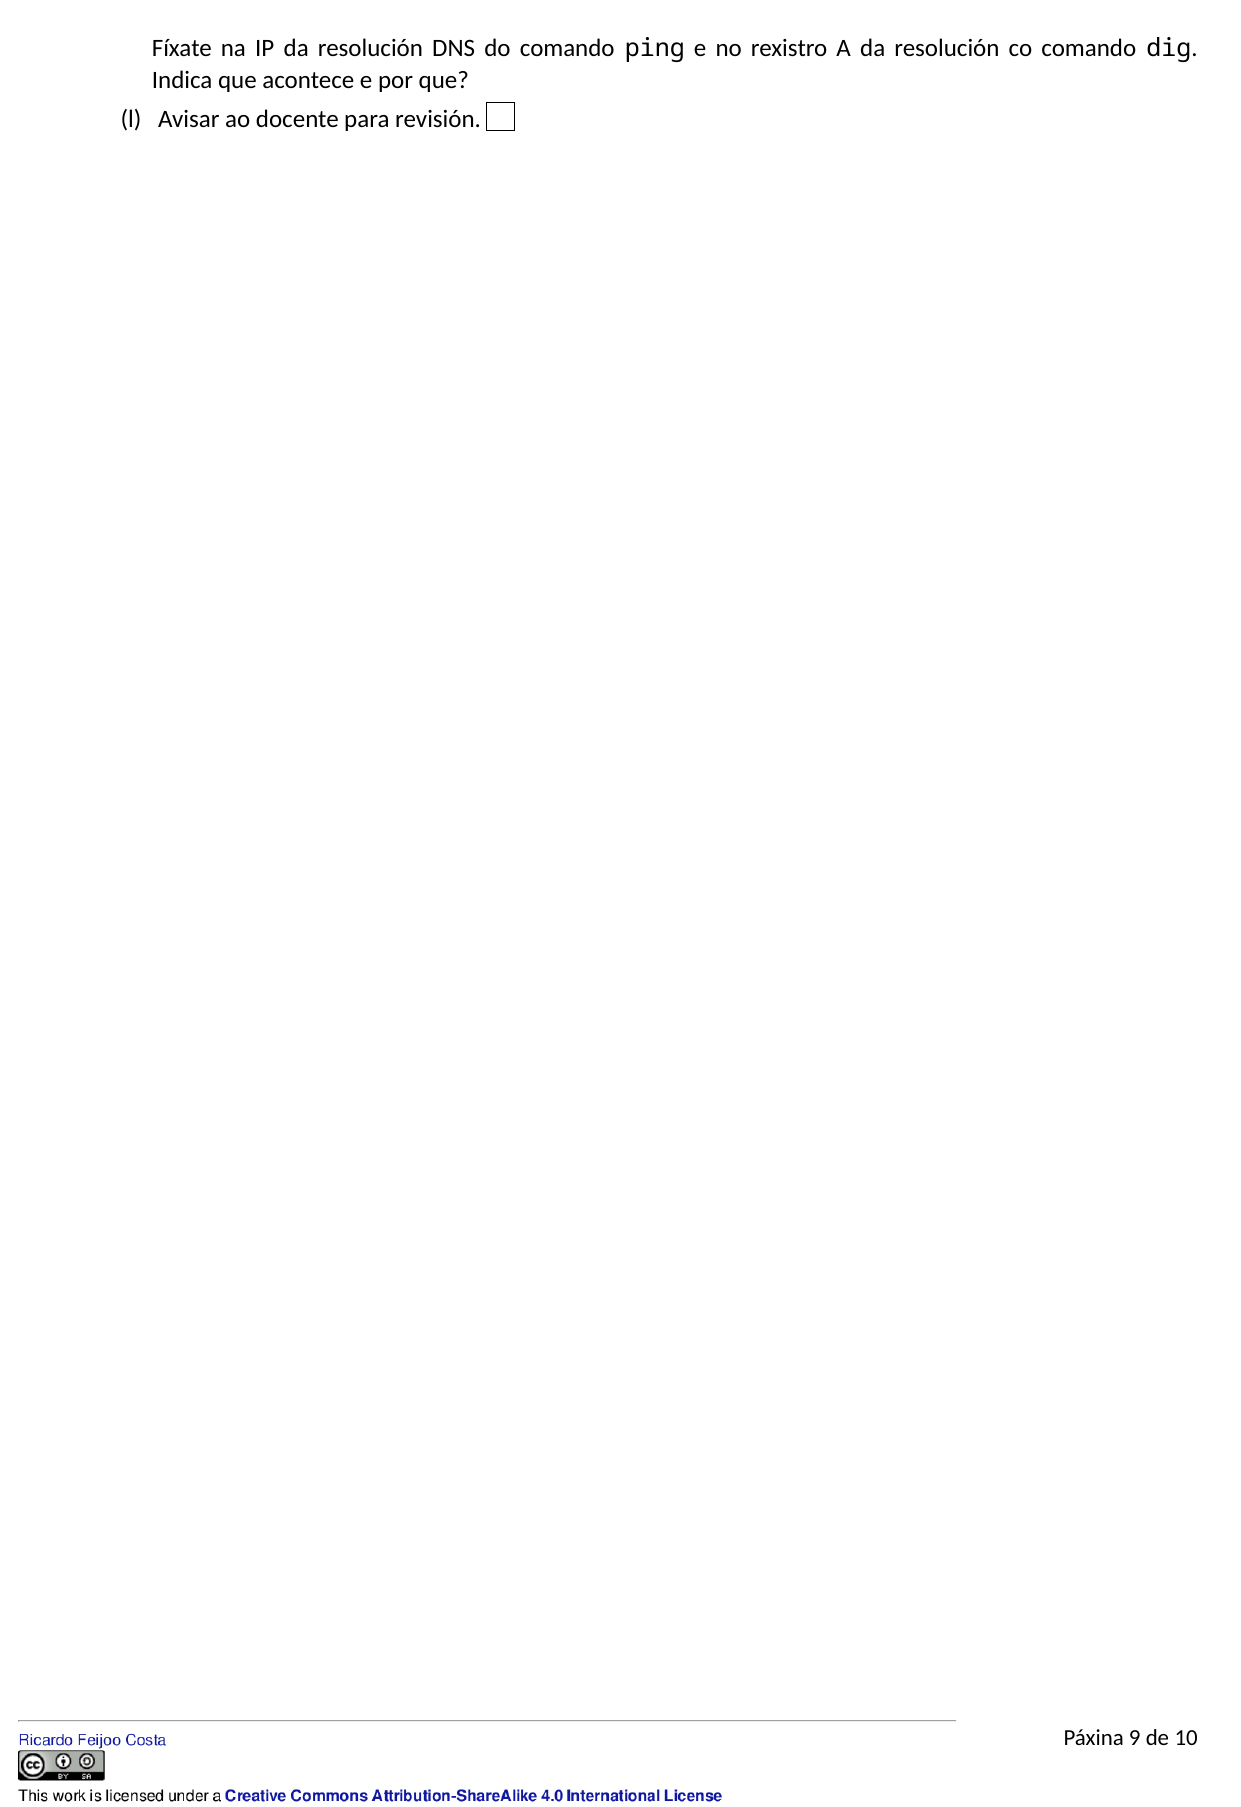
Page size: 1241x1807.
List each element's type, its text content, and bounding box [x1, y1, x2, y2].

list Fíxate na IP da resolución DNS do comando ping e no rexistro A da resolución co comando dig. Indica que acontece e por que? [146, 30, 1197, 94]
picture [8, 1715, 957, 1806]
list Avisar ao docente para revisión. [120, 103, 1197, 134]
